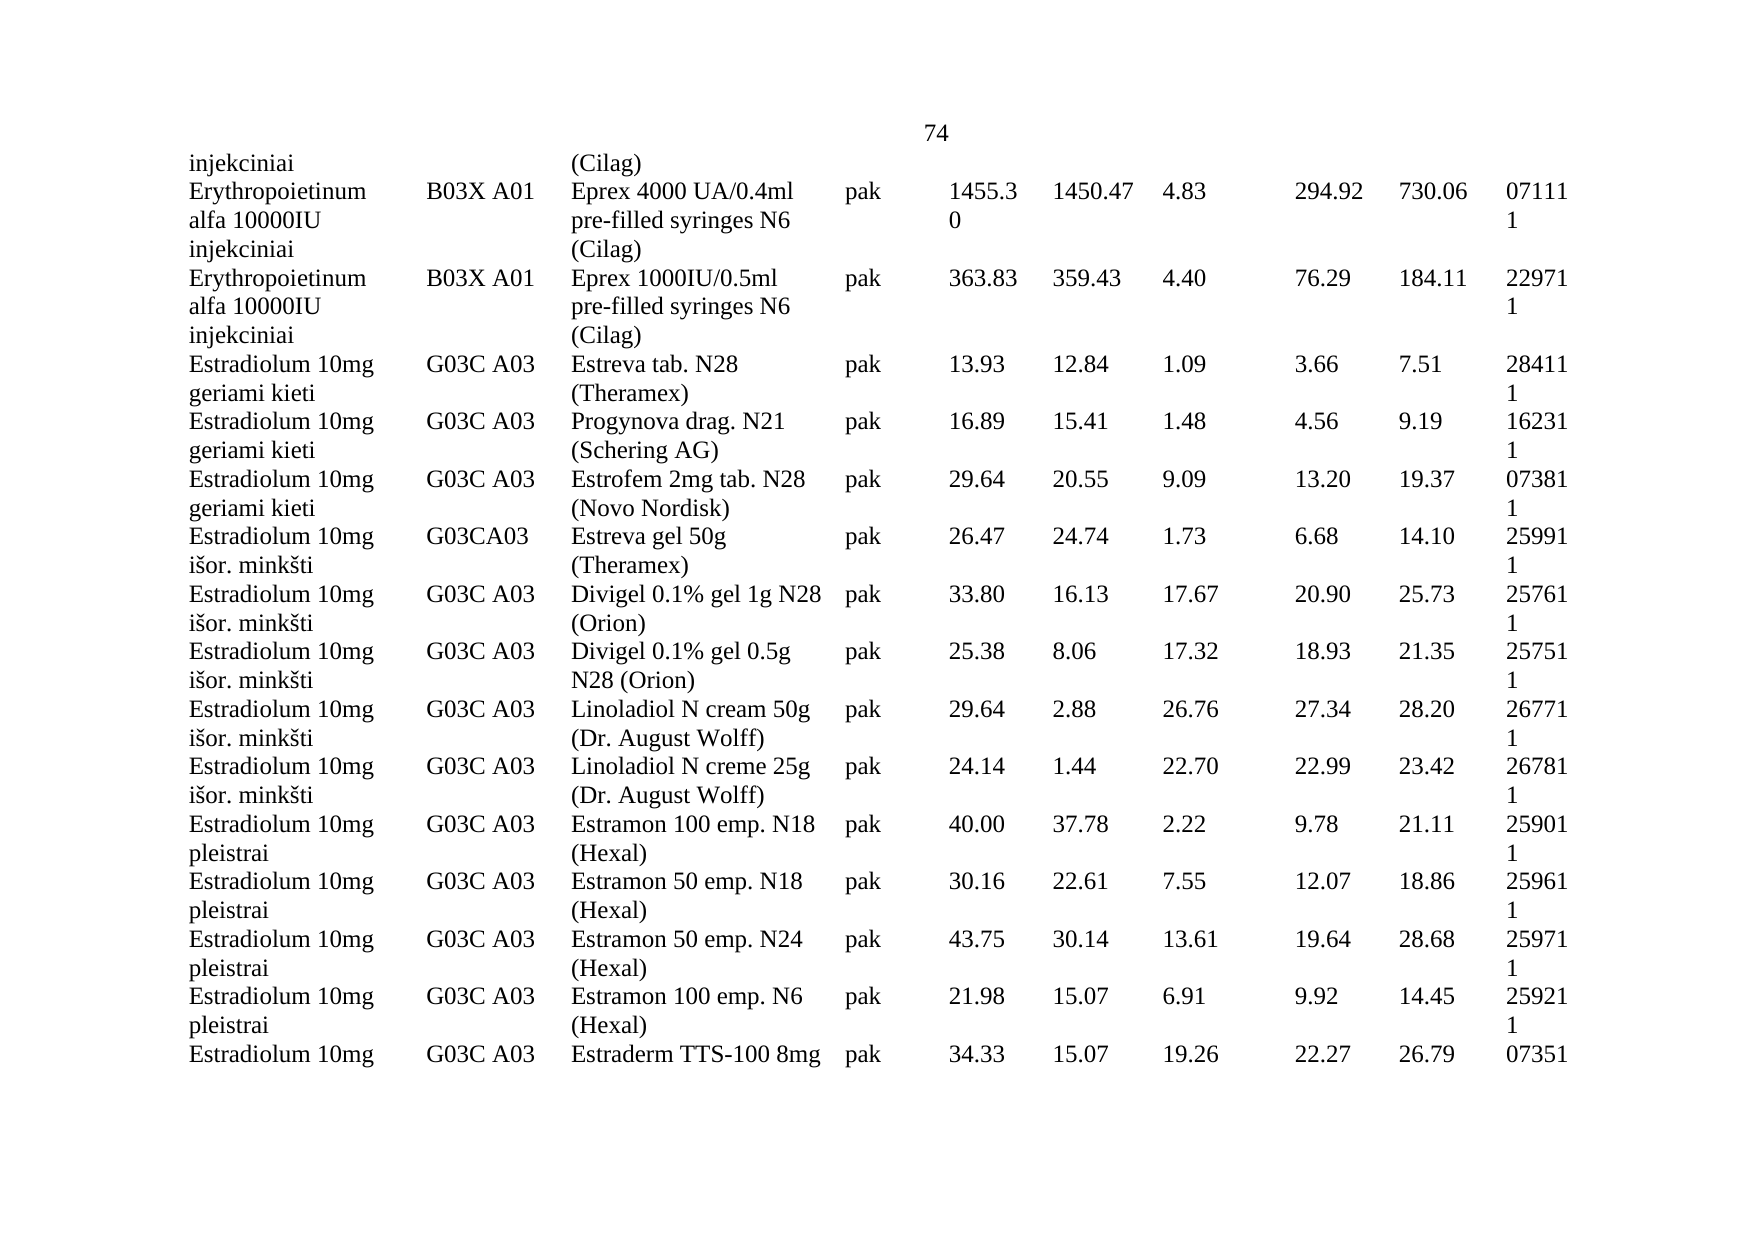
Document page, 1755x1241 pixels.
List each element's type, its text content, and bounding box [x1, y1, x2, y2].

table_cell 4.40 [1151, 263, 1283, 349]
table_cell 2.88 [1041, 694, 1151, 751]
table_cell 22.61 [1041, 866, 1151, 924]
table_cell Estramon 100 emp. N6 (Hexal) [560, 981, 833, 1039]
table_cell G03C A03 [415, 924, 559, 981]
table_cell Estradiolum 10mg išor. minkšti [177, 751, 415, 809]
table_cell 259711 [1495, 924, 1589, 981]
table_cell Linoladiol N creme 25g (Dr. August Wolff) [560, 751, 833, 809]
table_cell 1.09 [1151, 349, 1283, 406]
table_cell [1495, 148, 1589, 176]
table_cell 28.20 [1388, 694, 1494, 751]
table_cell pak [834, 981, 937, 1039]
table_cell [1589, 751, 1595, 809]
table_cell 33.80 [938, 579, 1041, 636]
table_cell [1589, 579, 1595, 636]
table_cell 15.07 [1041, 1039, 1151, 1068]
table_cell Estreva tab. N28 (Theramex) [560, 349, 833, 406]
table_cell pak [834, 866, 937, 924]
table_cell [1151, 148, 1283, 176]
table_cell 22.27 [1283, 1039, 1387, 1068]
table_cell [1283, 148, 1387, 176]
table_cell 17.32 [1151, 636, 1283, 694]
table_cell Estradiolum 10mg geriami kieti [177, 406, 415, 464]
table_cell 294.92 [1283, 176, 1387, 263]
table_cell 15.07 [1041, 981, 1151, 1039]
table_cell Divigel 0.1% gel 0.5g N28 (Orion) [560, 636, 833, 694]
table_cell [1589, 694, 1595, 751]
table_cell 1450.47 [1041, 176, 1151, 263]
table_cell 730.06 [1388, 176, 1494, 263]
table_cell 22.70 [1151, 751, 1283, 809]
table_cell 259011 [1495, 809, 1589, 866]
table_cell 267711 [1495, 694, 1589, 751]
table_cell 24.14 [938, 751, 1041, 809]
table_cell [1589, 148, 1595, 176]
table_cell Estramon 100 emp. N18 (Hexal) [560, 809, 833, 866]
table_cell G03C A03 [415, 349, 559, 406]
table_cell pak [834, 636, 937, 694]
table_cell G03C A03 [415, 809, 559, 866]
table_cell Estradiolum 10mg pleistrai [177, 809, 415, 866]
table_cell (Cilag) [560, 148, 833, 176]
table_cell 259911 [1495, 521, 1589, 579]
table_cell [1589, 809, 1595, 866]
table_cell 21.11 [1388, 809, 1494, 866]
table_cell 184.11 [1388, 263, 1494, 349]
table_cell 7.55 [1151, 866, 1283, 924]
table_cell 13.93 [938, 349, 1041, 406]
table_cell Estradiolum 10mg išor. minkšti [177, 579, 415, 636]
table_cell 25.38 [938, 636, 1041, 694]
table_cell [415, 148, 559, 176]
table_cell 28.68 [1388, 924, 1494, 981]
table_cell 1.48 [1151, 406, 1283, 464]
table_cell 34.33 [938, 1039, 1041, 1068]
table_cell pak [834, 579, 937, 636]
table_cell pak [834, 694, 937, 751]
table_cell [1589, 924, 1595, 981]
table_cell Eprex 1000IU/0.5ml pre-filled syringes N6 (Cilag) [560, 263, 833, 349]
table_cell Estradiolum 10mg [177, 1039, 415, 1068]
table_cell 229711 [1495, 263, 1589, 349]
table_cell 43.75 [938, 924, 1041, 981]
table_cell 20.55 [1041, 464, 1151, 521]
table_cell G03C A03 [415, 1039, 559, 1068]
table_cell [1589, 1039, 1595, 1068]
table_cell 16.89 [938, 406, 1041, 464]
table_cell [1589, 263, 1595, 349]
table_cell Estramon 50 emp. N18 (Hexal) [560, 866, 833, 924]
table_cell Estreva gel 50g (Theramex) [560, 521, 833, 579]
table_cell pak [834, 349, 937, 406]
table_cell 4.83 [1151, 176, 1283, 263]
table_cell B03X A01 [415, 176, 559, 263]
table_cell 257611 [1495, 579, 1589, 636]
table_cell Estradiolum 10mg pleistrai [177, 866, 415, 924]
table_cell G03C A03 [415, 464, 559, 521]
table_cell [1589, 406, 1595, 464]
table_cell Estradiolum 10mg geriami kieti [177, 464, 415, 521]
table_cell Divigel 0.1% gel 1g N28 (Orion) [560, 579, 833, 636]
table_cell 37.78 [1041, 809, 1151, 866]
table_cell 284111 [1495, 349, 1589, 406]
table_cell pak [834, 406, 937, 464]
table_cell 27.34 [1283, 694, 1387, 751]
table_cell 26.79 [1388, 1039, 1494, 1068]
table_cell Estradiolum 10mg išor. minkšti [177, 636, 415, 694]
table_cell [1589, 636, 1595, 694]
table_cell 6.68 [1283, 521, 1387, 579]
table_cell 2.22 [1151, 809, 1283, 866]
table_cell 1.73 [1151, 521, 1283, 579]
table_cell 25.73 [1388, 579, 1494, 636]
table_cell G03C A03 [415, 866, 559, 924]
table_cell pak [834, 1039, 937, 1068]
table_cell 15.41 [1041, 406, 1151, 464]
table_cell 21.98 [938, 981, 1041, 1039]
table_cell 30.14 [1041, 924, 1151, 981]
table_cell 30.16 [938, 866, 1041, 924]
table_cell 363.83 [938, 263, 1041, 349]
table_cell Estramon 50 emp. N24 (Hexal) [560, 924, 833, 981]
table_cell G03C A03 [415, 981, 559, 1039]
table_cell 07351 [1495, 1039, 1589, 1068]
table_cell 6.91 [1151, 981, 1283, 1039]
table_cell 24.74 [1041, 521, 1151, 579]
table_cell [1589, 866, 1595, 924]
table_cell 1.44 [1041, 751, 1151, 809]
table_cell 40.00 [938, 809, 1041, 866]
table_cell injekciniai [177, 148, 415, 176]
table_cell pak [834, 809, 937, 866]
table_cell pak [834, 176, 937, 263]
table_cell 29.64 [938, 464, 1041, 521]
table_cell [1041, 148, 1151, 176]
table_cell 26.76 [1151, 694, 1283, 751]
table_cell [938, 148, 1041, 176]
table_cell 8.06 [1041, 636, 1151, 694]
table_cell 29.64 [938, 694, 1041, 751]
table_cell 073811 [1495, 464, 1589, 521]
table_cell 9.92 [1283, 981, 1387, 1039]
table_cell [1589, 464, 1595, 521]
table_cell 259611 [1495, 866, 1589, 924]
table_cell G03C A03 [415, 579, 559, 636]
table_cell 14.45 [1388, 981, 1494, 1039]
table_cell 18.93 [1283, 636, 1387, 694]
table_cell Estradiolum 10mg išor. minkšti [177, 521, 415, 579]
table_cell [1589, 521, 1595, 579]
table_cell [1388, 148, 1494, 176]
table_cell 259211 [1495, 981, 1589, 1039]
table_cell G03C A03 [415, 406, 559, 464]
table_cell 19.37 [1388, 464, 1494, 521]
table_cell Linoladiol N cream 50g (Dr. August Wolff) [560, 694, 833, 751]
table_cell Estradiolum 10mg išor. minkšti [177, 694, 415, 751]
table_cell 76.29 [1283, 263, 1387, 349]
table_cell 267811 [1495, 751, 1589, 809]
table_cell 257511 [1495, 636, 1589, 694]
table_cell 16.13 [1041, 579, 1151, 636]
table_cell 9.19 [1388, 406, 1494, 464]
table_cell G03C A03 [415, 636, 559, 694]
table_cell 1455.30 [938, 176, 1041, 263]
table_cell 071111 [1495, 176, 1589, 263]
table_cell 21.35 [1388, 636, 1494, 694]
table_cell 19.26 [1151, 1039, 1283, 1068]
table_cell G03C A03 [415, 694, 559, 751]
table_cell [834, 148, 937, 176]
table_cell 26.47 [938, 521, 1041, 579]
table_cell pak [834, 464, 937, 521]
table_cell Eprex 4000 UA/0.4ml pre-filled syringes N6 (Cilag) [560, 176, 833, 263]
table_cell [1589, 981, 1595, 1039]
table_cell 7.51 [1388, 349, 1494, 406]
table_cell 23.42 [1388, 751, 1494, 809]
table_cell pak [834, 751, 937, 809]
table_cell 18.86 [1388, 866, 1494, 924]
table_cell Estradiolum 10mg pleistrai [177, 981, 415, 1039]
table_cell Estraderm TTS-100 8mg [560, 1039, 833, 1068]
table_cell Estradiolum 10mg geriami kieti [177, 349, 415, 406]
table_cell G03C A03 [415, 751, 559, 809]
table_cell pak [834, 521, 937, 579]
table_cell 162311 [1495, 406, 1589, 464]
table_cell 13.61 [1151, 924, 1283, 981]
table_cell 14.10 [1388, 521, 1494, 579]
table_cell Estrofem 2mg tab. N28 (Novo Nordisk) [560, 464, 833, 521]
table_cell Erythropoietinum alfa 10000IU injekciniai [177, 263, 415, 349]
table_cell 13.20 [1283, 464, 1387, 521]
table_cell B03X A01 [415, 263, 559, 349]
table_cell 12.07 [1283, 866, 1387, 924]
table_cell 9.78 [1283, 809, 1387, 866]
table_cell 19.64 [1283, 924, 1387, 981]
table_cell 359.43 [1041, 263, 1151, 349]
table_cell 20.90 [1283, 579, 1387, 636]
table_cell pak [834, 263, 937, 349]
table_cell 3.66 [1283, 349, 1387, 406]
table_cell 22.99 [1283, 751, 1387, 809]
table_cell [1589, 176, 1595, 263]
table_cell G03CA03 [415, 521, 559, 579]
table_cell 9.09 [1151, 464, 1283, 521]
table_cell 17.67 [1151, 579, 1283, 636]
table_cell 4.56 [1283, 406, 1387, 464]
table_cell 12.84 [1041, 349, 1151, 406]
table_cell Progynova drag. N21 (Schering AG) [560, 406, 833, 464]
table_cell Erythropoietinum alfa 10000IU injekciniai [177, 176, 415, 263]
table_cell Estradiolum 10mg pleistrai [177, 924, 415, 981]
table_cell pak [834, 924, 937, 981]
table_cell [1589, 349, 1595, 406]
